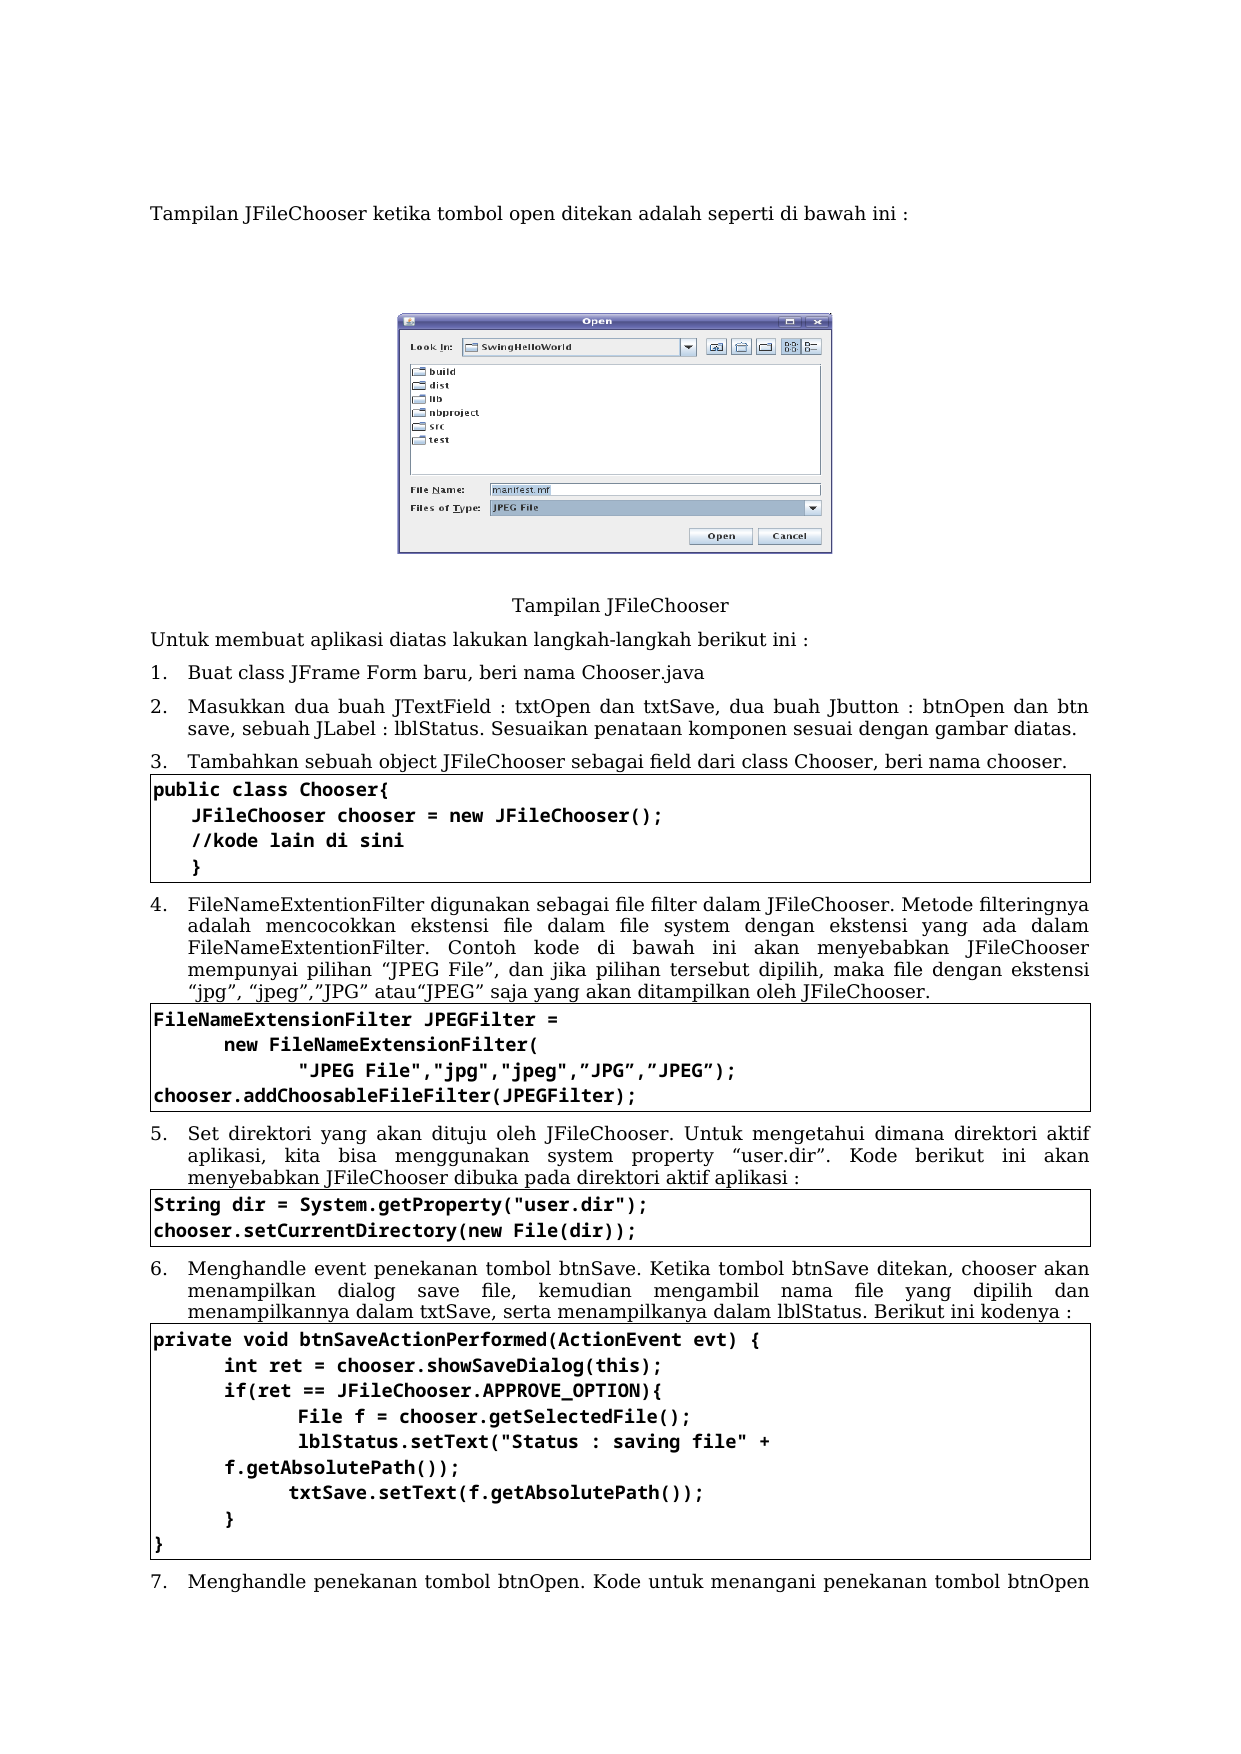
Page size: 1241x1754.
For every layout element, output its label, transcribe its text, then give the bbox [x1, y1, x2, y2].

text public class Chooser{ [151, 775, 1090, 799]
text } [151, 1527, 1090, 1559]
list Masukkan dua buah JTextField : txtOpen dan txtSave, dua buah Jbutton : btnOpen dan btn save, sebuah JLabel : lblStatus. Sesuaikan penataan komponen sesuai dengan gambar diatas. [150, 696, 1091, 740]
text String dir = System.getProperty("user.dir"); [151, 1190, 1090, 1214]
list //kode lain di sini [151, 824, 1090, 850]
list Tambahkan sebuah object JFileChooser sebagai field dari class Chooser, beri nama chooser. [150, 752, 1091, 773]
list Menghandle event penekanan tombol btnSave. Ketika tombol btnSave ditekan, chooser akan menampilkan dialog save file, kemudian mengambil nama file yang dipilih dan menampilkannya dalam txtSave, serta menampilkanya dalam lblStatus. Berikut ini kodenya : [150, 1258, 1091, 1323]
text FileNameExtensionFilter JPEGFilter = [151, 1004, 1090, 1028]
text Tampilan JFileChooser ketika tombol open ditekan adalah seperti di bawah ini : [150, 203, 1091, 225]
list JFileChooser chooser = new JFileChooser(); [151, 799, 1090, 824]
list } [151, 850, 1090, 882]
text lblStatus.setText("Status : saving file" + f.getAbsolutePath()); [151, 1425, 1090, 1476]
list Buat class JFrame Form baru, beri nama Chooser.java [150, 662, 1091, 684]
list Set direktori yang akan dituju oleh JFileChooser. Untuk mengetahui dimana direktori aktif aplikasi, kita bisa menggunakan system property “user.dir”. Kode berikut ini akan menyebabkan JFileChooser dibuka pada direktori aktif aplikasi : [150, 1123, 1091, 1189]
text Untuk membuat aplikasi diatas lakukan langkah-langkah berikut ini : [150, 629, 1091, 651]
text new FileNameExtensionFilter( [151, 1028, 1090, 1054]
text if(ret == JFileChooser.APPROVE_OPTION){ [151, 1374, 1090, 1400]
list Menghandle penekanan tombol btnOpen. Kode untuk menangani penekanan tombol btnOpen [150, 1571, 1091, 1593]
text } [151, 1502, 1090, 1527]
text Tampilan JFileChooser [150, 595, 1091, 617]
list FileNameExtentionFilter digunakan sebagai file filter dalam JFileChooser. Metode filteringnya adalah mencocokkan ekstensi file dalam file system dengan ekstensi yang ada dalam FileNameExtentionFilter. Contoh kode di bawah ini akan menyebabkan JFileChooser mempunyai pilihan “JPEG File”, dan jika pilihan tersebut dipilih, maka file dengan ekstensi “jpg”, “jpeg”,”JPG” atau“JPEG” saja yang akan ditampilkan oleh JFileChooser. [150, 893, 1091, 1003]
text txtSave.setText(f.getAbsolutePath()); [151, 1476, 1090, 1502]
text "JPEG File","jpg","jpeg",”JPG”,”JPEG”); [151, 1054, 1090, 1079]
text chooser.addChoosableFileFilter(JPEGFilter); [151, 1079, 1090, 1111]
text File f = chooser.getSelectedFile(); [151, 1400, 1090, 1425]
text chooser.setCurrentDirectory(new File(dir)); [151, 1214, 1090, 1246]
text int ret = chooser.showSaveDialog(this); [151, 1349, 1090, 1374]
text private void btnSaveActionPerformed(ActionEvent evt) { [151, 1324, 1090, 1349]
picture [397, 313, 833, 554]
